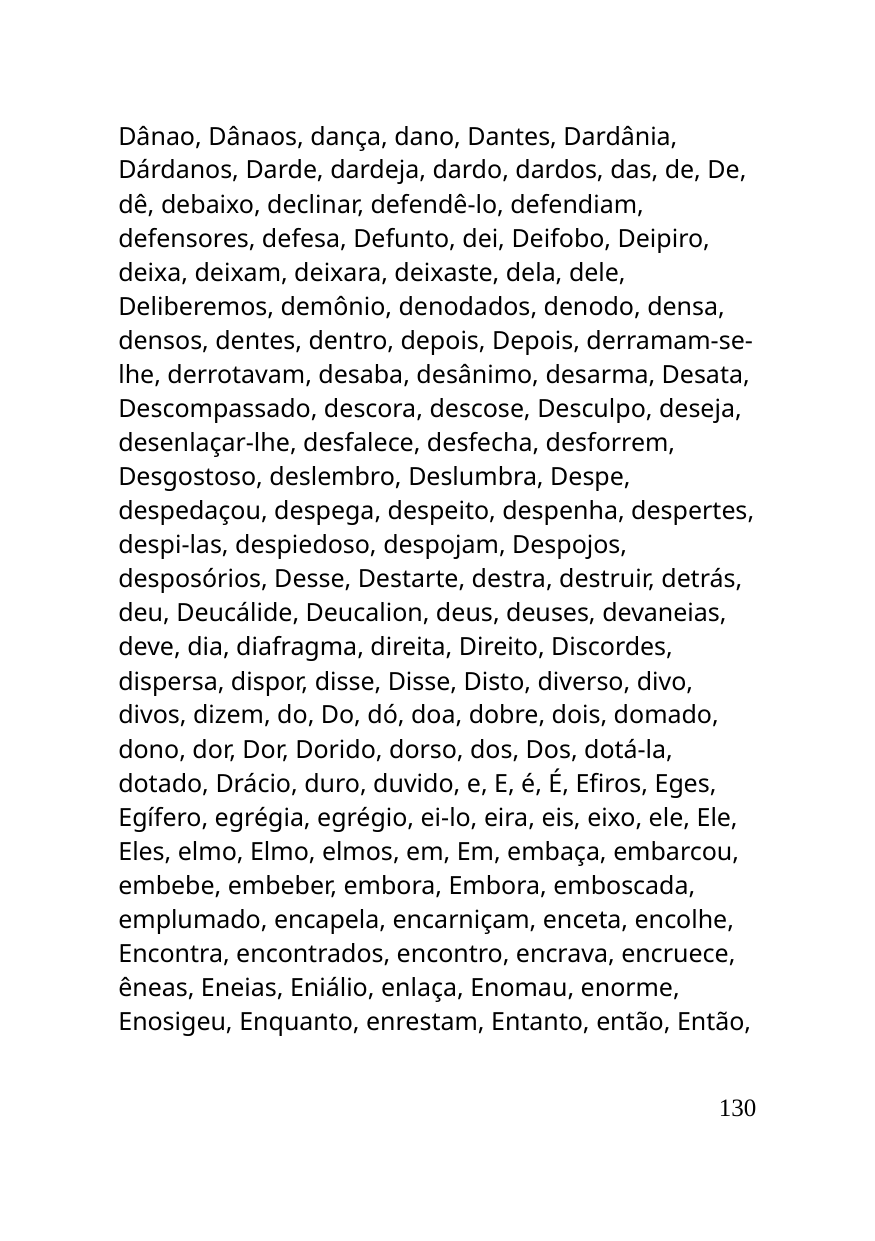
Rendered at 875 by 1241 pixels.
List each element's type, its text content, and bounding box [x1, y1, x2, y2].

text Dânao, Dânaos, dança, dano, Dantes, Dardânia, Dárdanos, Darde, dardeja, dardo, dardos, das, de, De, dê, debaixo, declinar, defendê-lo, defendiam, defensores, defesa, Defunto, dei, Deifobo, Deipiro, deixa, deixam, deixara, deixaste, dela, dele, Deliberemos, demônio, denodados, denodo, densa, densos, dentes, dentro, depois, Depois, derramam-se-lhe, derrotavam, desaba, desânimo, desarma, Desata, Descompassado, descora, descose, Desculpo, deseja, desenlaçar-lhe, desfalece, desfecha, desforrem, Desgostoso, deslembro, Deslumbra, Despe, despedaçou, despega, despeito, despenha, despertes, despi-las, despiedoso, despojam, Despojos, desposórios, Desse, Destarte, destra, destruir, detrás, deu, Deucálide, Deucalion, deus, deuses, devaneias, deve, dia, diafragma, direita, Direito, Discordes, dispersa, dispor, disse, Disse, Disto, diverso, divo, divos, dizem, do, Do, dó, doa, dobre, dois, domado, dono, dor, Dor, Dorido, dorso, dos, Dos, dotá-la, dotado, Drácio, duro, duvido, e, E, é, É, Efiros, Eges, Egífero, egrégia, egrégio, ei-lo, eira, eis, eixo, ele, Ele, Eles, elmo, Elmo, elmos, em, Em, embaça, embarcou, embebe, embeber, embora, Embora, emboscada, emplumado, encapela, encarniçam, enceta, encolhe, Encontra, encontrados, encontro, encrava, encruece, êneas, Eneias, Eniálio, enlaça, Enomau, enorme, Enosigeu, Enquanto, enrestam, Entanto, então, Então, [118, 118, 756, 1038]
